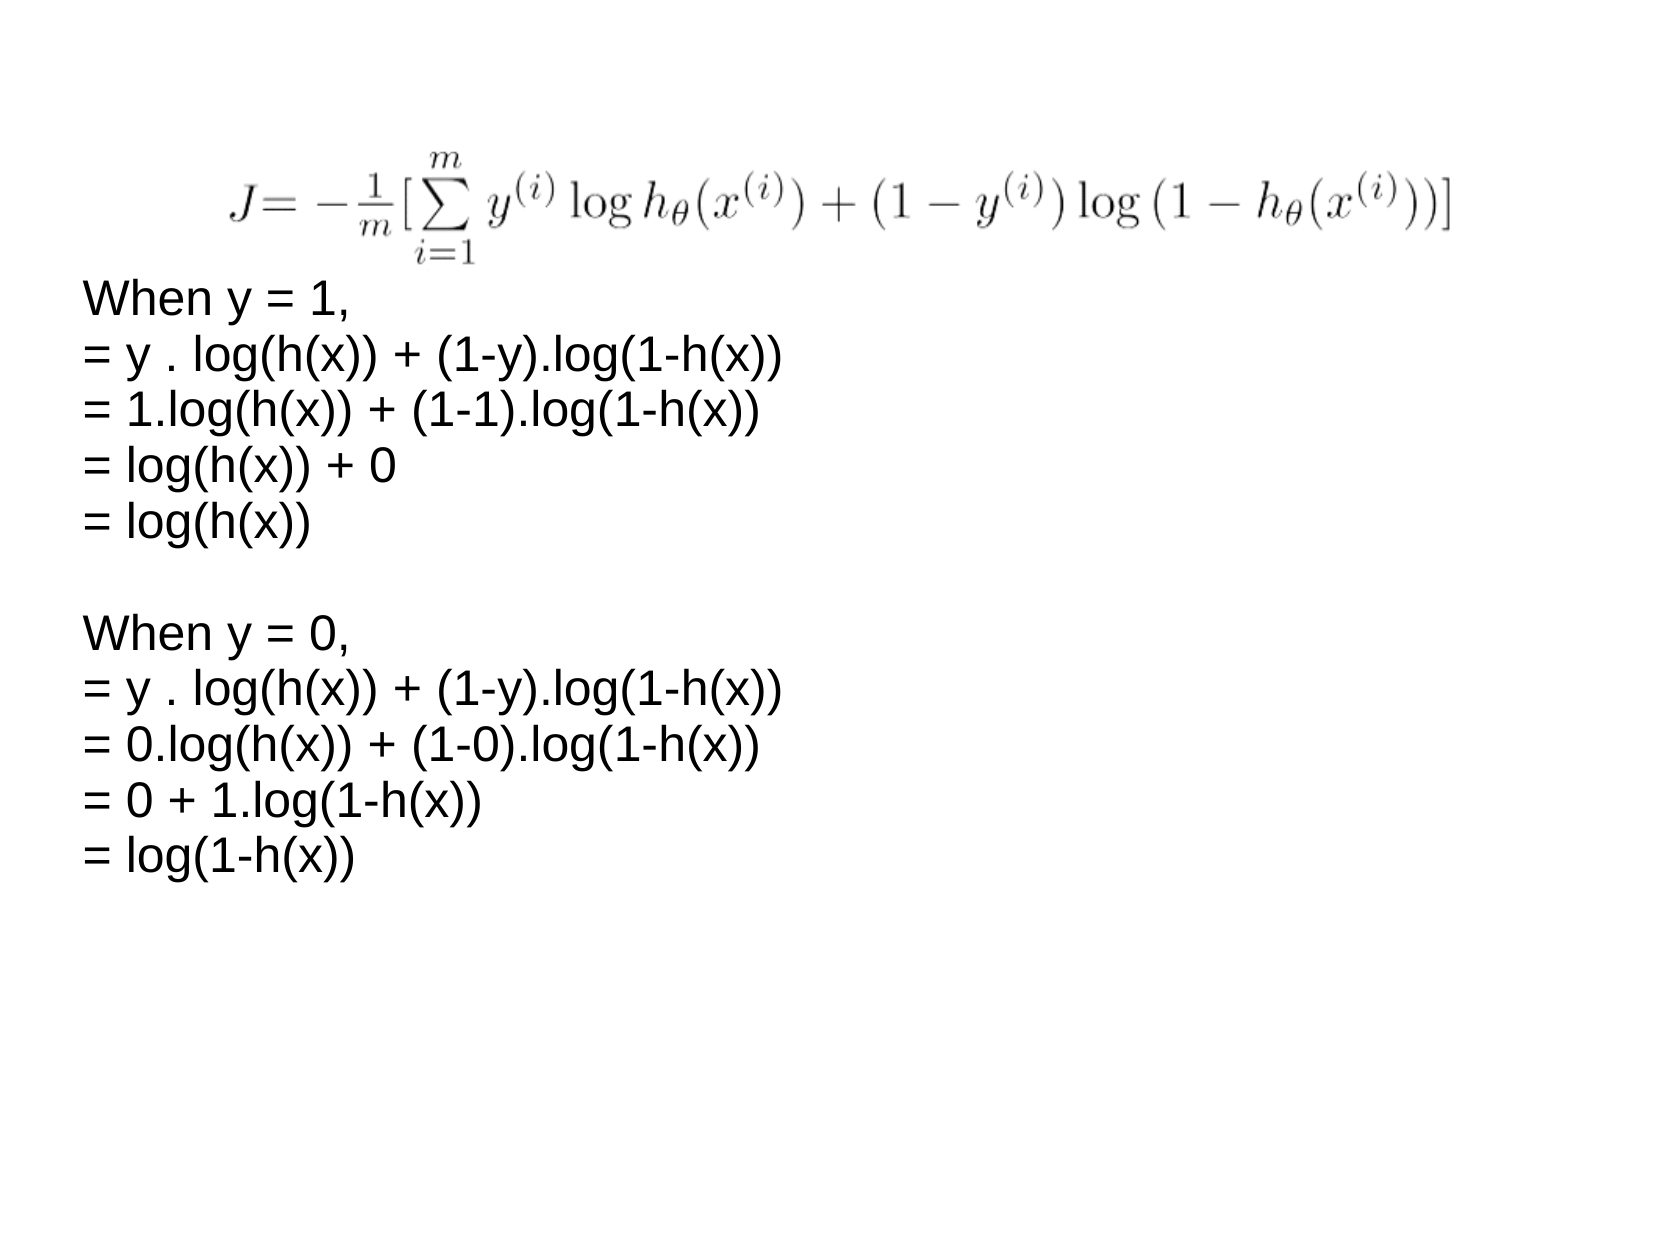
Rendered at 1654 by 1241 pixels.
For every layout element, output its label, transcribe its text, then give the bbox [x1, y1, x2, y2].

subtitle When y = 1, = y . log(h(x)) + (1-y).log(1-h(x)) = 1.log(h(x)) + (1-1).log(1-h(x)) = log(h(x)) + 0 = log(h(x)) When y = 0, = y . log(h(x)) + (1-y).log(1-h(x)) = 0.log(h(x)) + (1-0).log(1-h(x)) = 0 + 1.log(1-h(x)) = log(1-h(x)) [82, 45, 1571, 1109]
picture [213, 149, 1470, 274]
